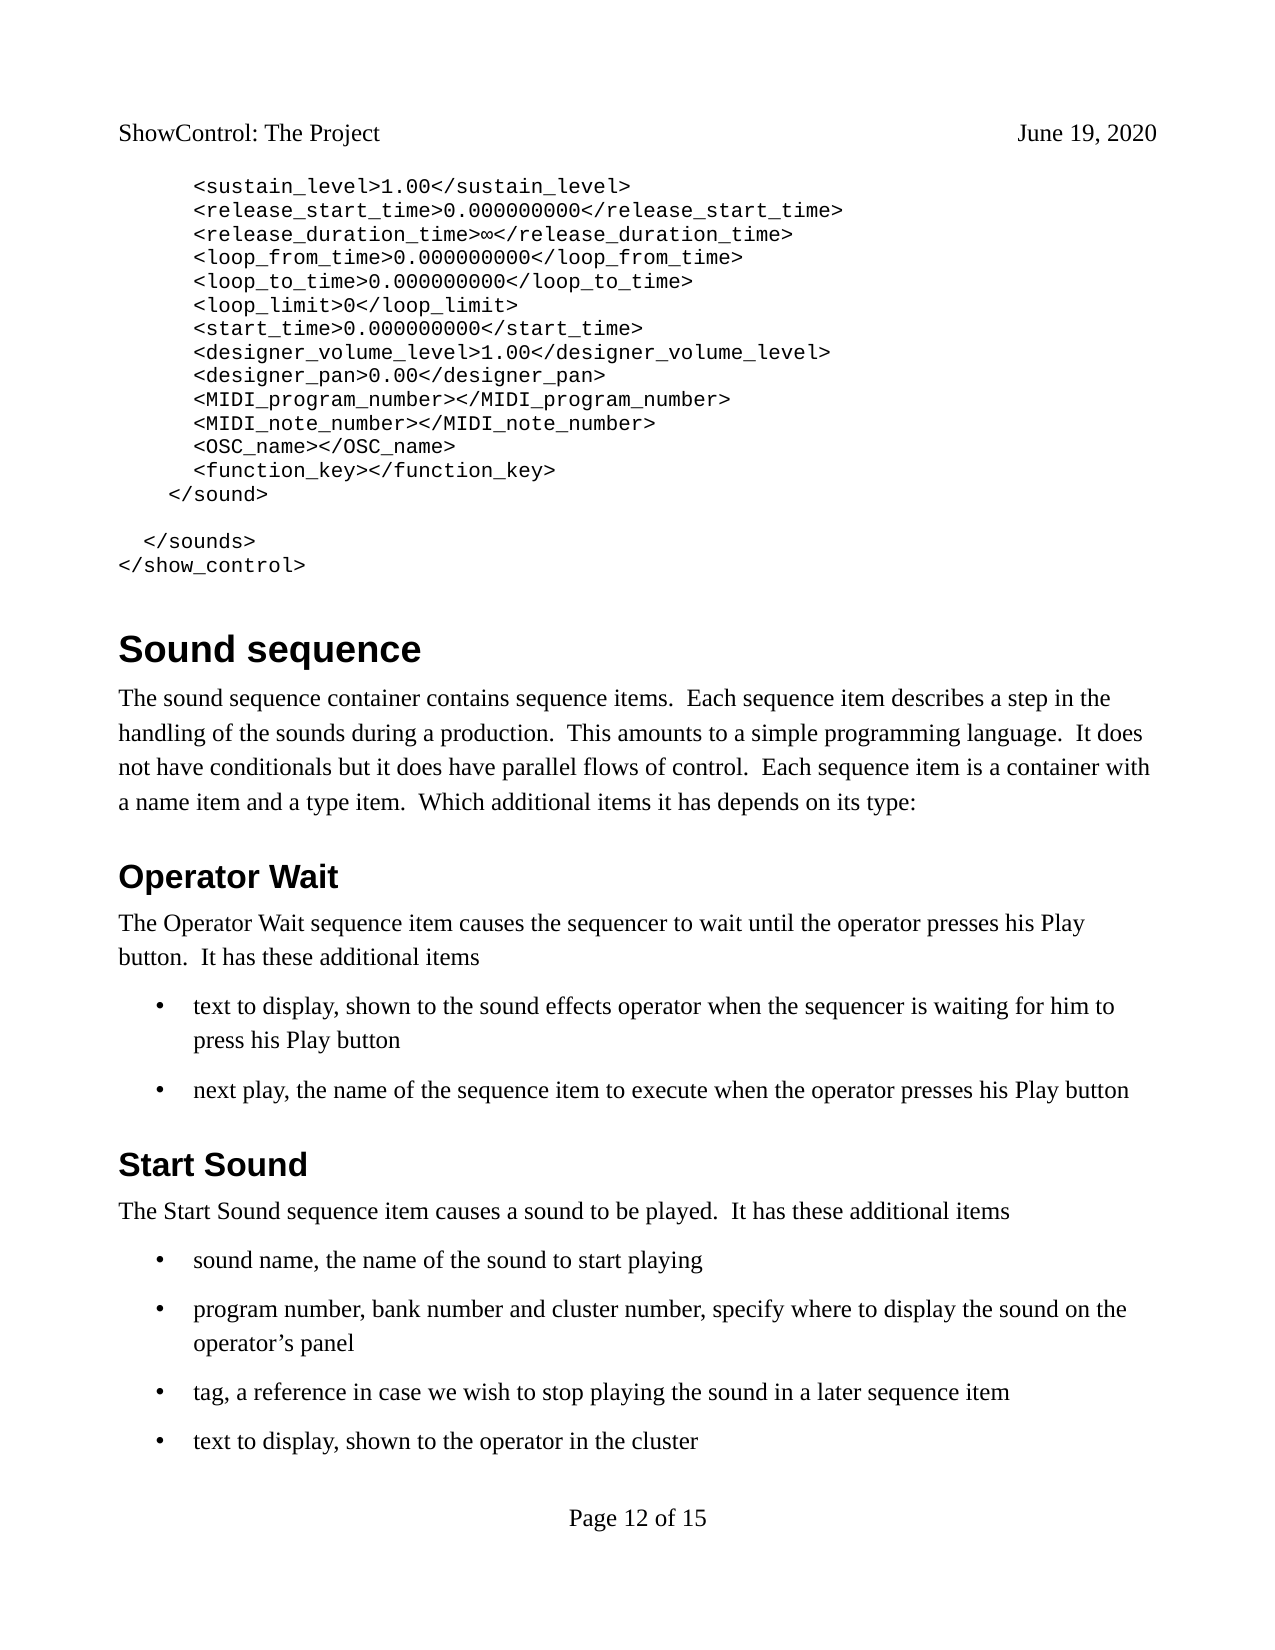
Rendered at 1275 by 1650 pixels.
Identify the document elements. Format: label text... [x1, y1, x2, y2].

list text to display, shown to the operator in the cluster [156, 1426, 1157, 1455]
text <MIDI_program_number></MIDI_program_number> [118, 389, 1157, 413]
text <OSC_name></OSC_name> [118, 436, 1157, 460]
text <MIDI_note_number></MIDI_note_number> [118, 413, 1157, 436]
subtitle Operator Wait [118, 856, 1157, 895]
text <release_start_time>0.000000000</release_start_time> [118, 200, 1157, 224]
text The Operator Wait sequence item causes the sequencer to wait until the operator presses his Play button. It has these additional items [118, 908, 1157, 971]
subtitle Start Sound [118, 1144, 1157, 1183]
text <sustain_level>1.00</sustain_level> [118, 176, 1157, 200]
text </sound> [118, 484, 1157, 507]
list tag, a reference in case we wish to stop playing the sound in a later sequence item [156, 1377, 1157, 1406]
subtitle Sound sequence [118, 627, 1157, 671]
list sound name, the name of the sound to start playing [156, 1245, 1157, 1273]
text </sounds> [118, 531, 1157, 555]
text <loop_limit>0</loop_limit> [118, 294, 1157, 318]
text <designer_volume_level>1.00</designer_volume_level> [118, 342, 1157, 366]
list program number, bank number and cluster number, specify where to display the sound on the operator’s panel [156, 1294, 1157, 1357]
text <loop_from_time>0.000000000</loop_from_time> [118, 247, 1157, 271]
text <designer_pan>0.00</designer_pan> [118, 366, 1157, 389]
text <start_time>0.000000000</start_time> [118, 318, 1157, 342]
text <release_duration_time>∞</release_duration_time> [118, 224, 1157, 247]
text The Start Sound sequence item causes a sound to be played. It has these additional items [118, 1196, 1157, 1224]
text The sound sequence container contains sequence items. Each sequence item describes a step in the handling of the sounds during a production. This amounts to a simple programming language. It does not have conditionals but it does have parallel flows of control. Each sequence item is a container with a name item and a type item. Which additional items it has depends on its type: [118, 683, 1157, 815]
list next play, the name of the sequence item to execute when the operator presses his Play button [156, 1075, 1157, 1103]
text <function_key></function_key> [118, 460, 1157, 484]
list text to display, shown to the sound effects operator when the sequencer is waiting for him to press his Play button [156, 991, 1157, 1054]
text </show_control> [118, 555, 1157, 578]
text <loop_to_time>0.000000000</loop_to_time> [118, 271, 1157, 294]
